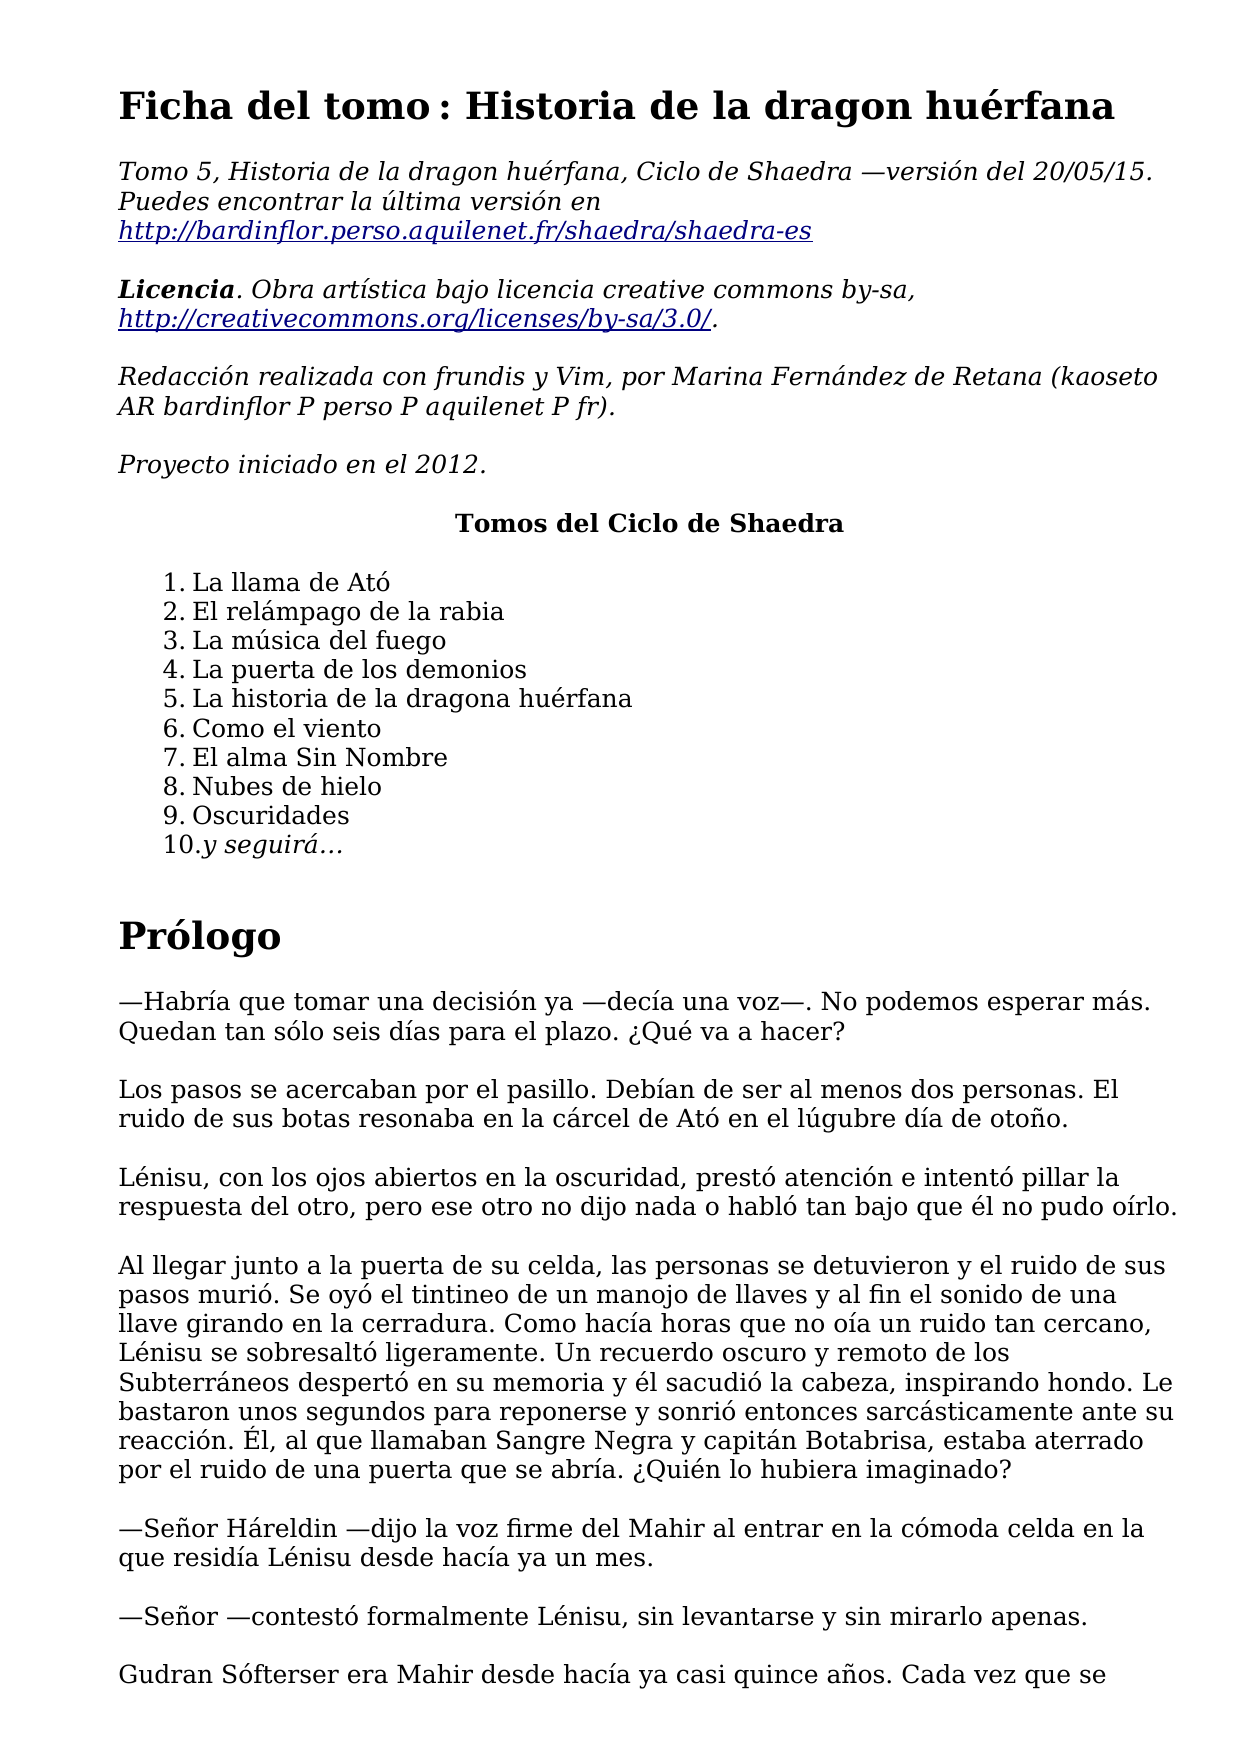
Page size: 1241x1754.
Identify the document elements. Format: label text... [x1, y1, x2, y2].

list Como el viento [162, 714, 1181, 743]
text Gudran Sófterser era Mahir desde hacía ya casi quince años. Cada vez que se [118, 1660, 1181, 1689]
text Licencia. Obra artística bajo licencia creative commons by-sa, http://creativecommons.org/licenses/by-sa/3.0/. [118, 274, 1181, 333]
list y seguirá… [162, 830, 1181, 859]
list Oscuridades [162, 801, 1181, 830]
list Nubes de hielo [162, 772, 1181, 801]
text Al llegar junto a la puerta de su celda, las personas se detuvieron y el ruido de sus pasos murió. Se oyó el tintineo de un manojo de llaves y al fin el sonido de una llave girando en la cerradura. Como hacía horas que no oía un ruido tan cercano, Lénisu se sobresaltó ligeramente. Un recuerdo oscuro y remoto de los Subterráneos despertó en su memoria y él sacudió la cabeza, inspirando hondo. Le bastaron unos segundos para reponerse y sonrió entonces sarcásticamente ante su reacción. Él, al que llamaban Sangre Negra y capitán Botabrisa, estaba aterrado por el ruido de una puerta que se abría. ¿Quién lo hubiera imaginado? [118, 1251, 1181, 1484]
text —Habría que tomar una decisión ya —decía una voz—. No podemos esperar más. Quedan tan sólo seis días para el plazo. ¿Qué va a hacer? [118, 988, 1181, 1046]
text Redacción realizada con frundis y Vim, por Marina Fernández de Retana (kaoseto AR bardinflor P perso P aquilenet P fr). [118, 363, 1181, 421]
list La música del fuego [162, 626, 1181, 655]
text Proyecto iniciado en el 2012. [118, 450, 1181, 479]
text Tomo 5, Historia de la dragon huérfana, Ciclo de Shaedra —versión del 20/05/15. Puedes encontrar la última versión en http://bardinflor.perso.aquilenet.fr/shaedra/shaedra-es [118, 158, 1181, 245]
list El alma Sin Nombre [162, 743, 1181, 772]
list La llama de Ató [162, 568, 1181, 597]
subtitle Prólogo [118, 914, 1181, 958]
text Los pasos se acercaban por el pasillo. Debían de ser al menos dos personas. El ruido de sus botas resonaba en la cárcel de Ató en el lúgubre día de otoño. [118, 1075, 1181, 1134]
list La historia de la dragona huérfana [162, 684, 1181, 714]
text —Señor —contestó formalmente Lénisu, sin levantarse y sin mirarlo apenas. [118, 1602, 1181, 1631]
text —Señor Háreldin —dijo la voz firme del Mahir al entrar en la cómoda celda en la que residía Lénisu desde hacía ya un mes. [118, 1514, 1181, 1572]
text Tomos del Ciclo de Shaedra [118, 509, 1181, 538]
list El relámpago de la rabia [162, 597, 1181, 626]
text Lénisu, con los ojos abiertos en la oscuridad, prestó atención e intentó pillar la respuesta del otro, pero ese otro no dijo nada o habló tan bajo que él no pudo oírlo. [118, 1163, 1181, 1222]
subtitle Ficha del tomo : Historia de la dragon huérfana [118, 84, 1181, 128]
list La puerta de los demonios [162, 655, 1181, 684]
